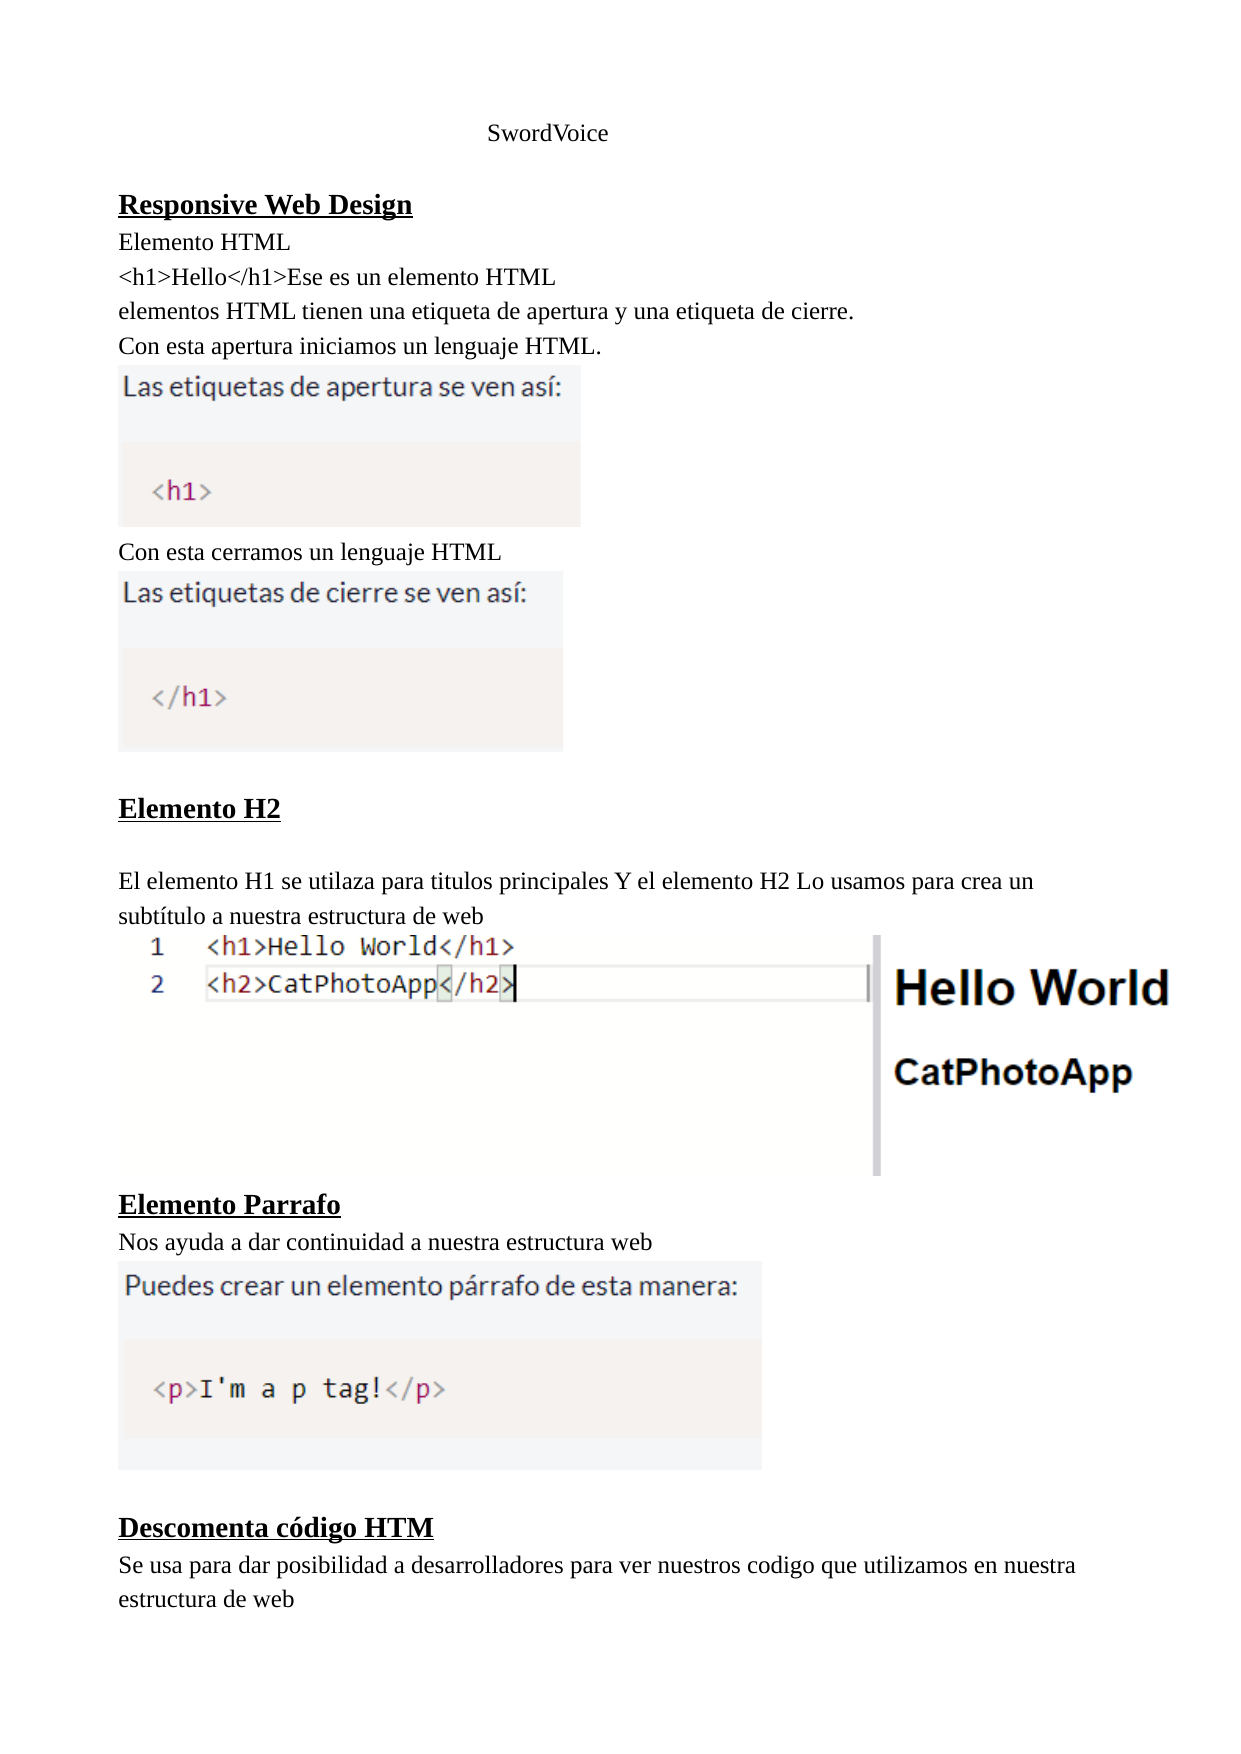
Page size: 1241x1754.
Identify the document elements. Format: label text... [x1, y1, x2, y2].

text Nos ayuda a dar continuidad a nuestra estructura web [118, 1227, 1122, 1256]
picture [118, 365, 581, 527]
text Se usa para dar posibilidad a desarrolladores para ver nuestros codigo que utilizamos en nuestra estructura de web [118, 1550, 1122, 1613]
picture [118, 571, 564, 752]
text <h1>Hello</h1>Ese es un elemento HTML [118, 262, 1122, 291]
text El elemento H1 se utilaza para titulos principales Y el elemento H2 Lo usamos para crea un subtítulo a nuestra estructura de web [118, 866, 1122, 929]
text Con esta cerramos un lenguaje HTML [118, 537, 1122, 566]
picture [118, 935, 1222, 1176]
text SwordVoice [487, 118, 1122, 147]
text elementos HTML tienen una etiqueta de apertura y una etiqueta de cierre. [118, 296, 1122, 325]
text Responsive Web Design [118, 187, 1122, 221]
text Elemento H2 [118, 792, 1122, 825]
text Con esta apertura iniciamos un lenguaje HTML. [118, 331, 1122, 359]
picture [118, 1261, 762, 1470]
text Elemento Parrafo [118, 1187, 1122, 1221]
text Descomenta código HTM [118, 1510, 1122, 1543]
text Elemento HTML [118, 227, 1122, 256]
